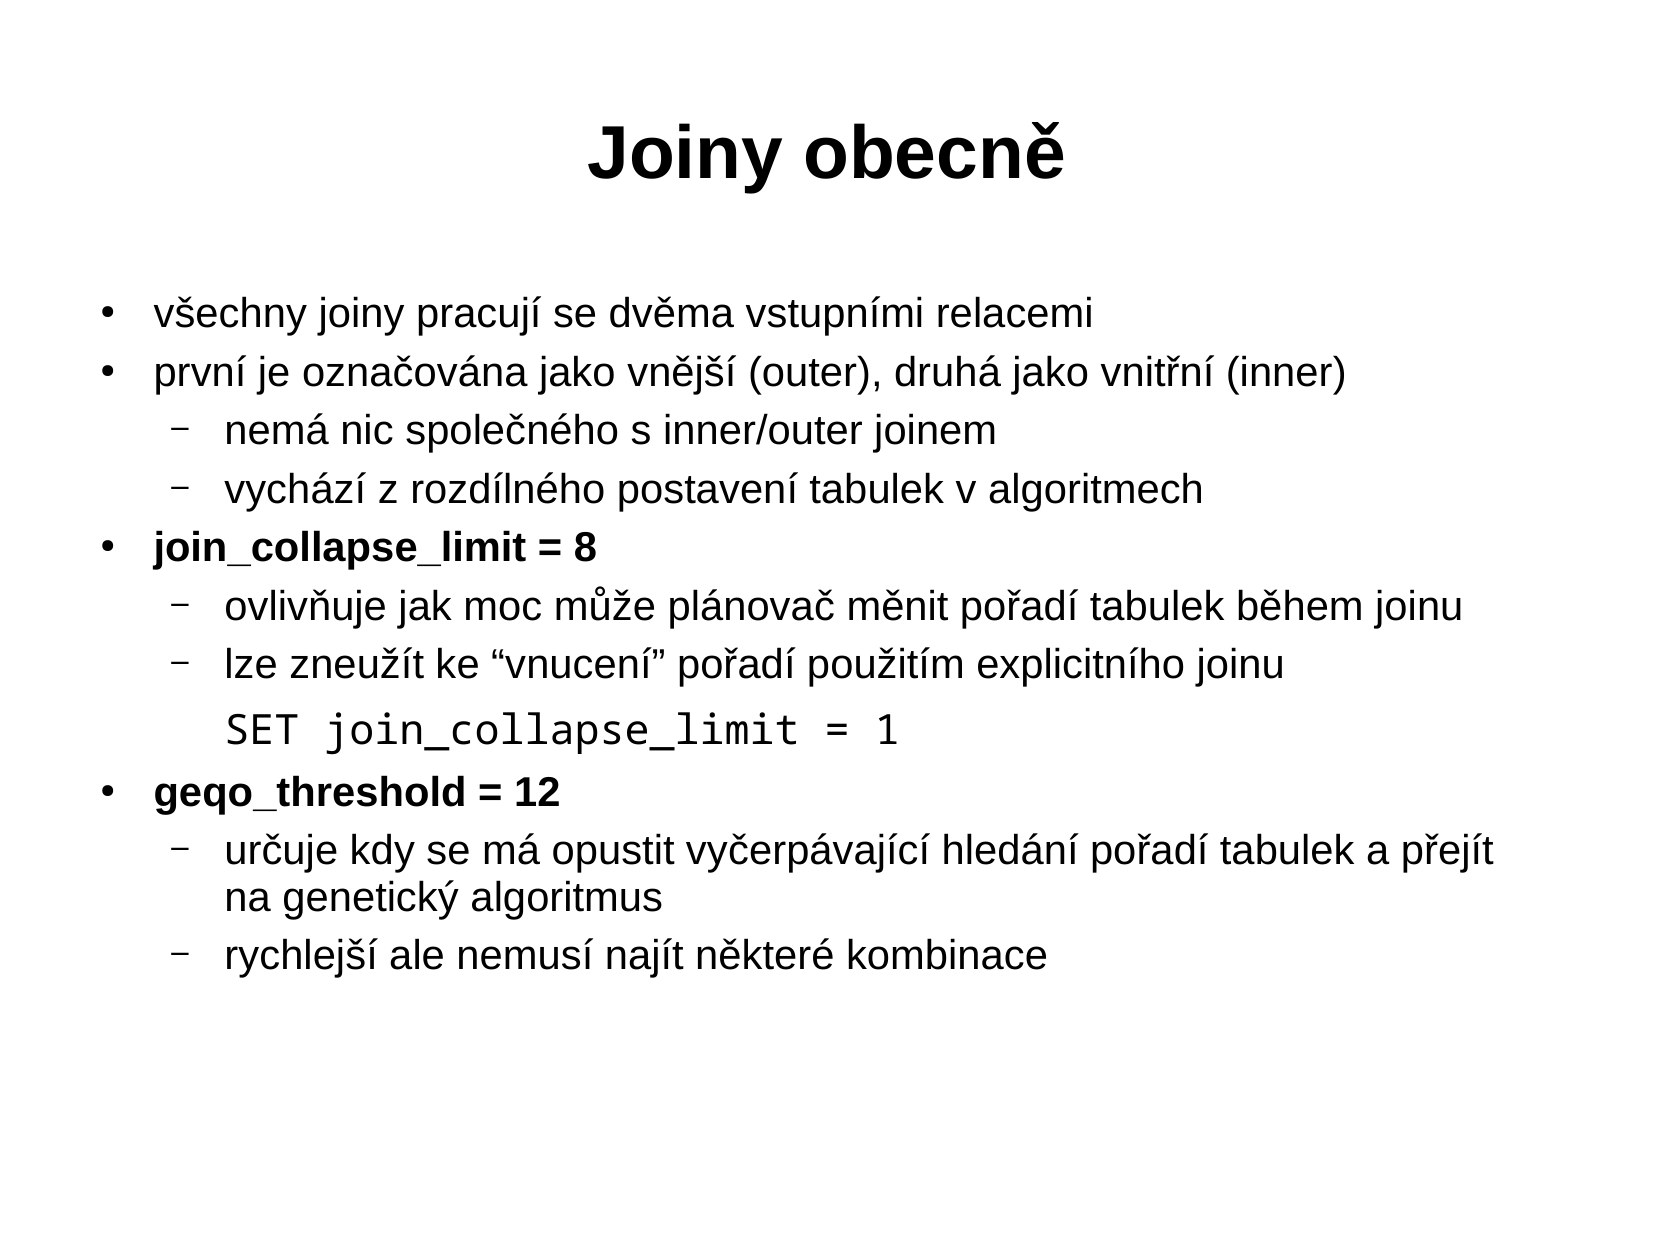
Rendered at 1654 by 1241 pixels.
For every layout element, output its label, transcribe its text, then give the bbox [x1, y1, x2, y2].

title Joiny obecně [82, 49, 1571, 257]
list všechny joiny pracují se dvěma vstupními relacemi první je označována jako vnější (outer), druhá jako vnitřní (inner) nemá nic společného s inner/outer joinem vychází z rozdílného postavení tabulek v algoritmech join_collapse_limit = 8 ovlivňuje jak moc může plánovač měnit pořadí tabulek během joinu lze zneužít ke “vnucení” pořadí použitím explicitního joinu SET join_collapse_limit = 1 geqo_threshold = 12 určuje kdy se má opustit vyčerpávající hledání pořadí tabulek a přejít na genetický algoritmus rychlejší ale nemusí najít některé kombinace [82, 290, 1538, 1171]
